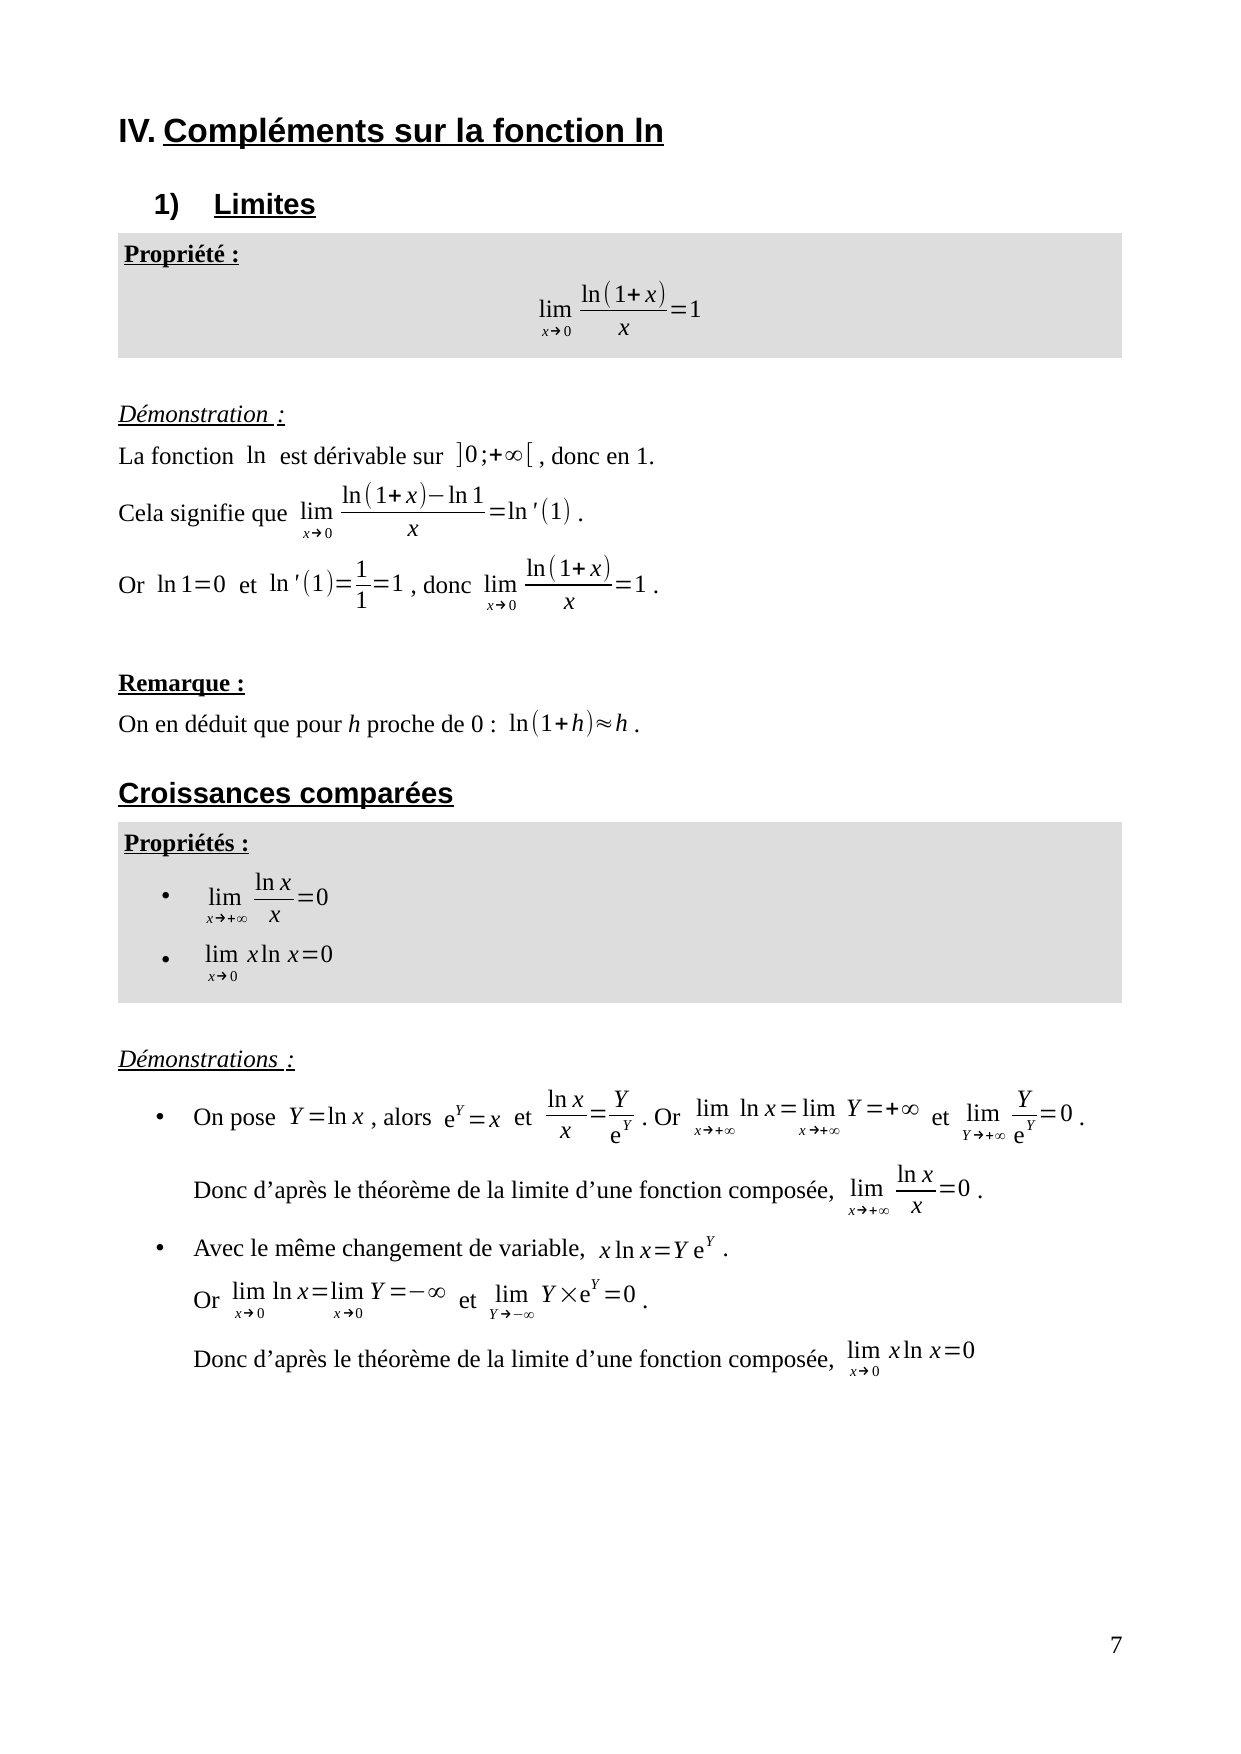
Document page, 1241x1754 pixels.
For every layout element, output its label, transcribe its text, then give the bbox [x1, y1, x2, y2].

text Remarque : [118, 668, 1122, 697]
list Donc d’après le théorème de la limite d’une fonction composée, . [156, 1161, 1122, 1219]
text Démonstration : [118, 399, 1122, 428]
text On en déduit que pour h proche de 0 : . [118, 709, 1122, 738]
list Or et . [156, 1276, 1122, 1324]
subtitle Limites [153, 187, 1122, 221]
text Démonstrations : [118, 1044, 1122, 1073]
list Donc d’après le théorème de la limite d’une fonction composée, [156, 1336, 1122, 1380]
table_header Propriété : [118, 233, 1122, 358]
list On pose , alors et . Or et . [156, 1085, 1122, 1148]
table_header Propriétés : [118, 822, 1122, 1003]
subtitle Croissances comparées [118, 776, 1122, 809]
text Or et , donc . [118, 554, 1122, 614]
text La fonction est dérivable sur , donc en 1. [118, 441, 1122, 469]
list Avec le même changement de variable, . [156, 1232, 1122, 1263]
subtitle Compléments sur la fonction ln [118, 111, 1122, 149]
text Cela signifie que . [118, 482, 1122, 542]
